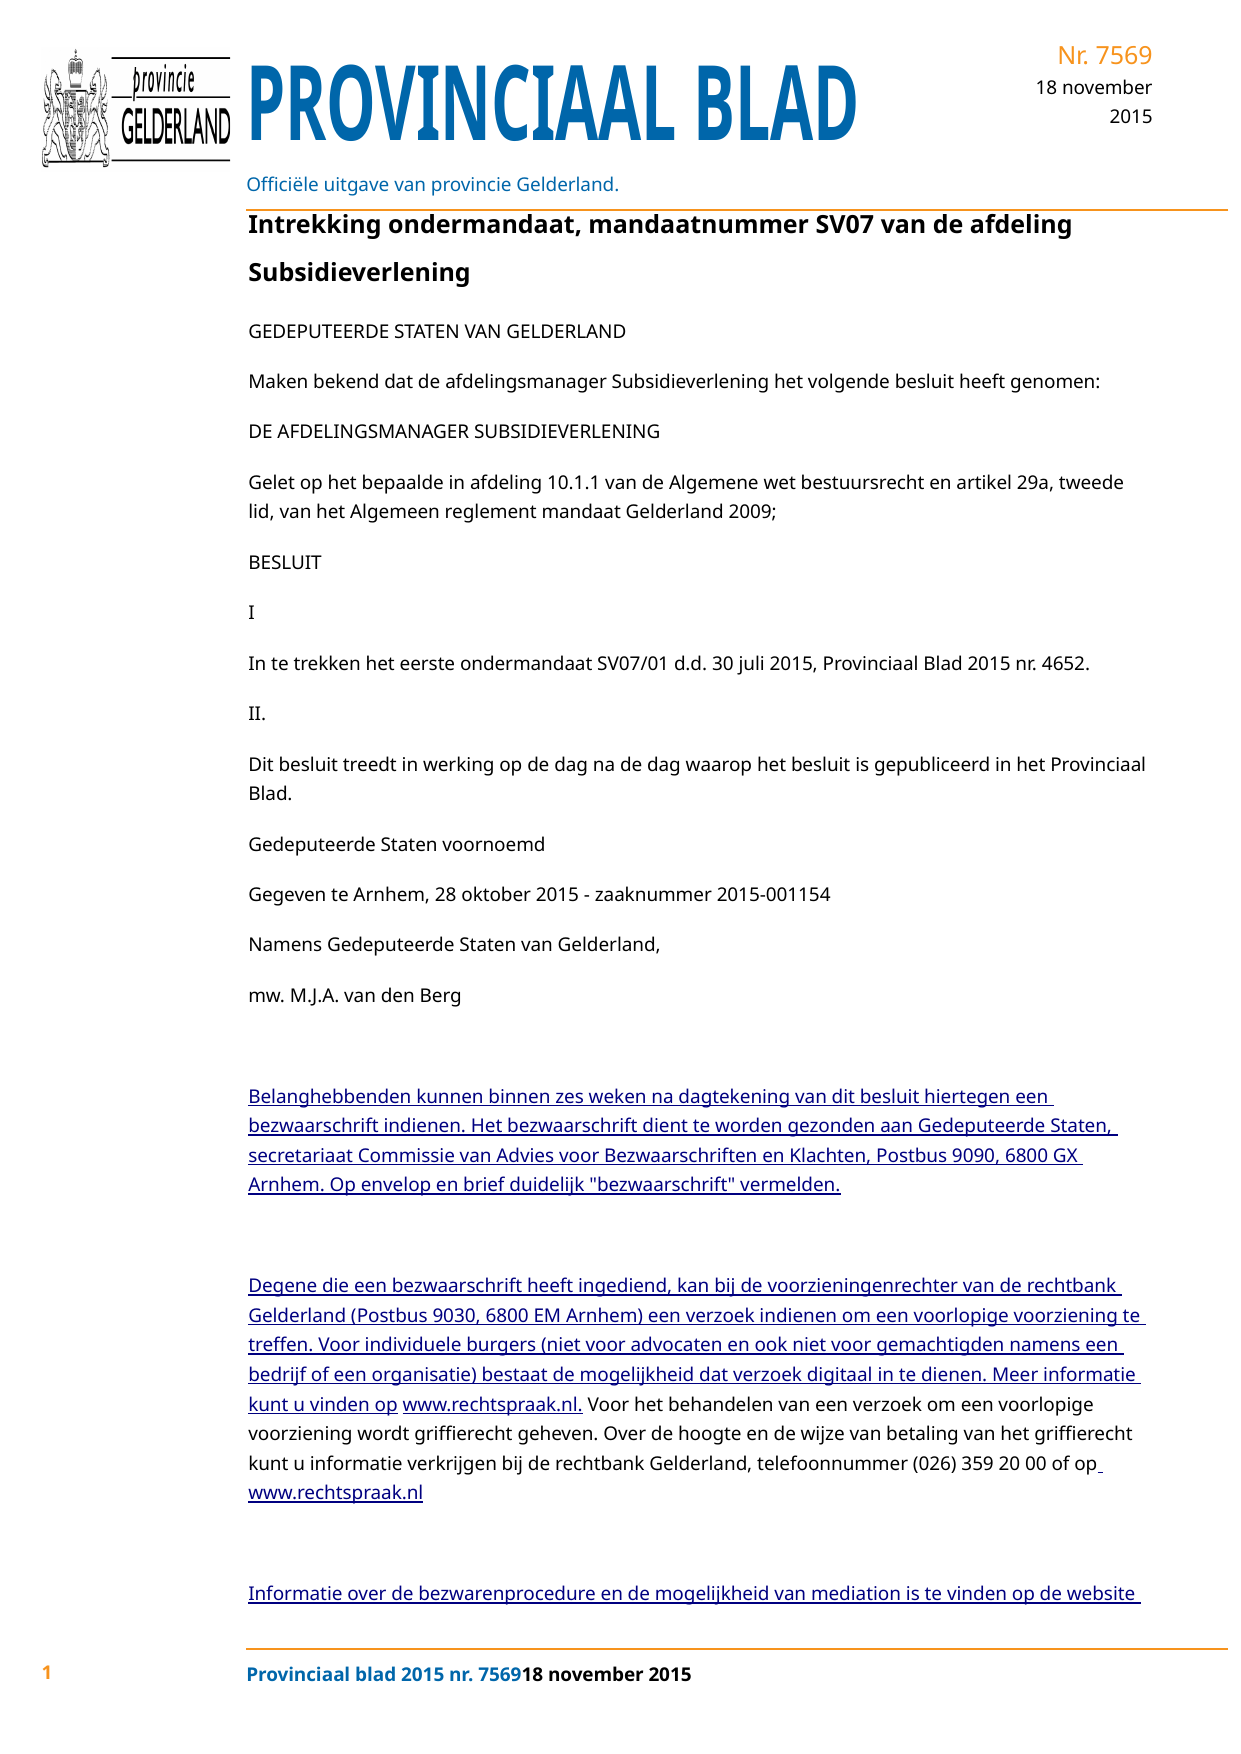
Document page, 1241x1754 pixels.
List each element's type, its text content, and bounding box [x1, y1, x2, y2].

text mw. M.J.A. van den Berg [248, 982, 1152, 1008]
text II. [248, 700, 1152, 726]
text Gegeven te Arnhem, 28 oktober 2015 - zaaknummer 2015-001154 [248, 881, 1152, 907]
text Maken bekend dat de afdelingsmanager Subsidieverlening het volgende besluit heeft genomen: [248, 368, 1152, 394]
text Namens Gedeputeerde Staten van Gelderland, [248, 932, 1152, 957]
text In te trekken het eerste ondermandaat SV07/01 d.d. 30 juli 2015, Provinciaal Blad 2015 nr. 4652. [248, 650, 1152, 676]
text I [248, 599, 1152, 625]
text Intrekking ondermandaat, mandaatnummer SV07 van de afdeling Subsidieverlening [248, 211, 1152, 288]
text Dit besluit treedt in werking op de dag na de dag waarop het besluit is gepubliceerd in het Provinciaal Blad. [248, 751, 1152, 806]
text Informatie over de bezwarenprocedure en de mogelijkheid van mediation is te vinden op de website [248, 1580, 1152, 1606]
text GEDEPUTEERDE STATEN VAN GELDERLAND [248, 318, 1152, 344]
text DE AFDELINGSMANAGER SUBSIDIEVERLENING [248, 419, 1152, 444]
picture [41, 47, 231, 172]
text Degene die een bezwaarschrift heeft ingediend, kan bij de voorzieningenrechter van de rechtbank Gelderland (Postbus 9030, 6800 EM Arnhem) een verzoek indienen om een voorlopige voorziening te treffen. Voor individuele burgers (niet voor advocaten en ook niet voor gemachtigden namens een bedrijf of een organisatie) bestaat de mogelijkheid dat verzoek digitaal in te dienen. Meer informatie kunt u vinden op www.rechtspraak.nl. Voor het behandelen van een verzoek om een voorlopige voorziening wordt griffierecht geheven. Over de hoogte en de wijze van betaling van het griffierecht kunt u informatie verkrijgen bij de rechtbank Gelderland, telefoonnummer (026) 359 20 00 of op www.rechtspraak.nl [248, 1272, 1152, 1505]
text Gedeputeerde Staten voornoemd [248, 831, 1152, 857]
text BESLUIT [248, 549, 1152, 575]
text Gelet op het bepaalde in afdeling 10.1.1 van de Algemene wet bestuursrecht en artikel 29a, tweede lid, van het Algemeen reglement mandaat Gelderland 2009; [248, 469, 1152, 524]
text Belanghebbenden kunnen binnen zes weken na dagtekening van dit besluit hiertegen een bezwaarschrift indienen. Het bezwaarschrift dient te worden gezonden aan Gedeputeerde Staten, secretariaat Commissie van Advies voor Bezwaarschriften en Klachten, Postbus 9090, 6800 GX Arnhem. Op envelop en brief duidelijk "bezwaarschrift" vermelden. [248, 1083, 1152, 1197]
